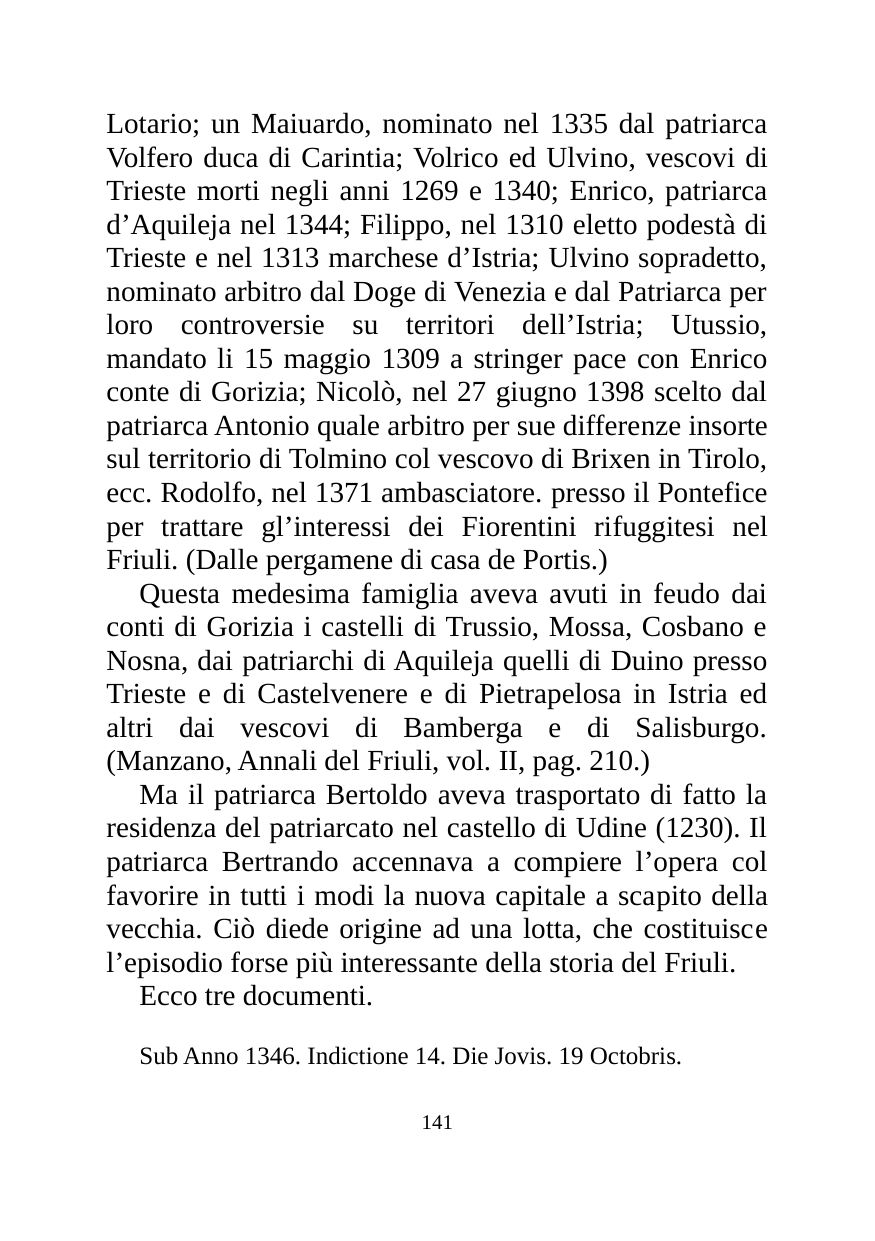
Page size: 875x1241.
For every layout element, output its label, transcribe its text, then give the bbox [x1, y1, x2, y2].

text Lotario; un Maiuardo, nominato nel 1335 dal patriarca Volfero duca di Carintia; Volrico ed Ulvino, vescovi di Trieste morti negli anni 1269 e 1340; Enrico, patriarca d’Aquileja nel 1344; Filippo, nel 1310 eletto podestà di Trieste e nel 1313 marchese d’Istria; Ulvino sopradetto, nominato arbitro dal Doge di Venezia e dal Patriarca per loro controversie su territori dell’Istria; Utussio, mandato li 15 maggio 1309 a stringer pace con Enrico conte di Gorizia; Nicolò, nel 27 giugno 1398 scelto dal patriarca Antonio quale arbitro per sue differenze insorte sul territorio di Tolmino col vescovo di Brixen in Tirolo, ecc. Rodolfo, nel 1371 ambasciatore. presso il Pontefice per trattare gl’interessi dei Fiorentini rifuggitesi nel Friuli. (Dalle pergamene di casa de Portis.) [106, 106, 768, 576]
text Questa medesima famiglia aveva avuti in feudo dai conti di Gorizia i castelli di Trussio, Mossa, Cosbano e Nosna, dai patriarchi di Aquileja quelli di Duino presso Trieste e di Castelvenere e di Pietrapelosa in Istria ed altri dai vescovi di Bamberga e di Salisburgo. (Manzano, Annali del Friuli, vol. II, pag. 210.) [106, 576, 768, 777]
text Ecco tre documenti. [106, 978, 768, 1012]
text Sub Anno 1346. Indictione 14. Die Jovis. 19 Octobris. [106, 1041, 768, 1070]
text Ma il patriarca Bertoldo aveva trasportato di fatto la residenza del patriarcato nel castello di Udine (1230). Il patriarca Bertrando accennava a compiere l’opera col favorire in tutti i modi la nuova capitale a scapito della vecchia. Ciò diede origine ad una lotta, che costituisce l’episodio forse più interessante della storia del Friuli. [106, 777, 768, 978]
